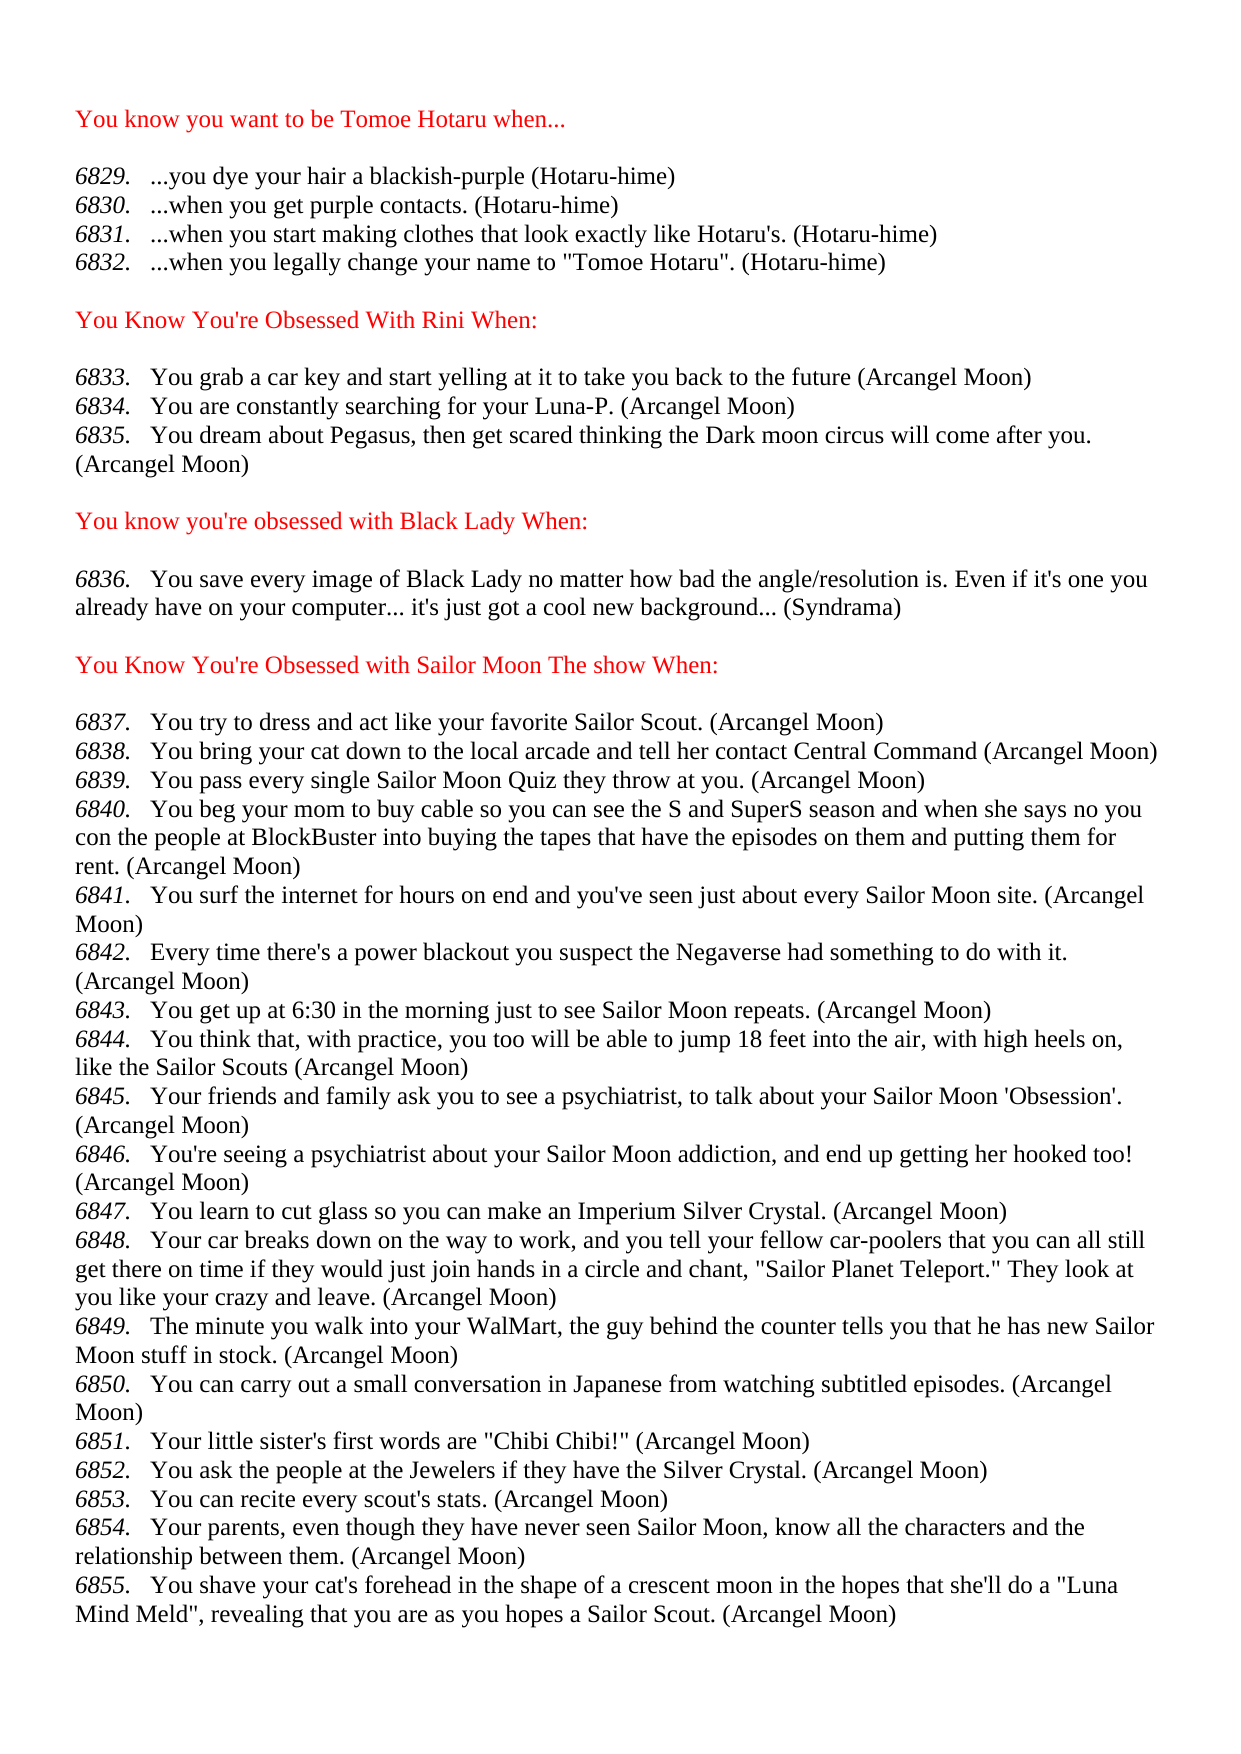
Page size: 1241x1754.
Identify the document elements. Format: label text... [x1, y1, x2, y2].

list Your friends and family ask you to see a psychiatrist, to talk about your Sailor Moon 'Obsession'. (Arcangel Moon) [75, 1081, 1165, 1139]
list ...when you get purple contacts. (Hotaru-hime) [75, 190, 1165, 219]
list You think that, with practice, you too will be able to jump 18 feet into the air, with high heels on, like the Sailor Scouts (Arcangel Moon) [75, 1024, 1165, 1081]
list Your car breaks down on the way to work, and you tell your fellow car-poolers that you can all still get there on time if they would just join hands in a circle and chant, "Sailor Planet Teleport." They look at you like your crazy and leave. (Arcangel Moon) [75, 1225, 1165, 1311]
list The minute you walk into your WalMart, the guy behind the counter tells you that he has new Sailor Moon stuff in stock. (Arcangel Moon) [75, 1311, 1165, 1369]
list Every time there's a power blackout you suspect the Negaverse had something to do with it. (Arcangel Moon) [75, 937, 1165, 995]
list You can recite every scout's stats. (Arcangel Moon) [75, 1484, 1165, 1512]
list You save every image of Black Lady no matter how bad the angle/resolution is. Even if it's one you already have on your computer... it's just got a cool new background... (Syndrama) [75, 564, 1165, 621]
list ...when you start making clothes that look exactly like Hotaru's. (Hotaru-hime) [75, 219, 1165, 247]
list You pass every single Sailor Moon Quiz they throw at you. (Arcangel Moon) [75, 765, 1165, 794]
list You learn to cut glass so you can make an Imperium Silver Crystal. (Arcangel Moon) [75, 1196, 1165, 1225]
list You beg your mom to buy cable so you can see the S and SuperS season and when she says no you con the people at BlockBuster into buying the tapes that have the episodes on them and putting them for rent. (Arcangel Moon) [75, 794, 1165, 880]
list You're seeing a psychiatrist about your Sailor Moon addiction, and end up getting her hooked too! (Arcangel Moon) [75, 1139, 1165, 1196]
list You get up at 6:30 in the morning just to see Sailor Moon repeats. (Arcangel Moon) [75, 995, 1165, 1024]
list You bring your cat down to the local arcade and tell her contact Central Command (Arcangel Moon) [75, 736, 1165, 765]
list You ask the people at the Jewelers if they have the Silver Crystal. (Arcangel Moon) [75, 1455, 1165, 1484]
list You can carry out a small conversation in Japanese from watching subtitled episodes. (Arcangel Moon) [75, 1369, 1165, 1426]
list You know you're obsessed with Black Lady When: [75, 506, 1165, 535]
list Your little sister's first words are "Chibi Chibi!" (Arcangel Moon) [75, 1426, 1165, 1455]
list Your parents, even though they have never seen Sailor Moon, know all the characters and the relationship between them. (Arcangel Moon) [75, 1512, 1165, 1570]
list You try to dress and act like your favorite Sailor Scout. (Arcangel Moon) [75, 707, 1165, 736]
list You surf the internet for hours on end and you've seen just about every Sailor Moon site. (Arcangel Moon) [75, 880, 1165, 937]
list You dream about Pegasus, then get scared thinking the Dark moon circus will come after you. (Arcangel Moon) [75, 420, 1165, 477]
list You Know You're Obsessed With Rini When: [75, 305, 1165, 334]
list You are constantly searching for your Luna-P. (Arcangel Moon) [75, 391, 1165, 420]
list ...you dye your hair a blackish-purple (Hotaru-hime) [75, 161, 1165, 190]
list You shave your cat's forehead in the shape of a crescent moon in the hopes that she'll do a "Luna Mind Meld", revealing that you are as you hopes a Sailor Scout. (Arcangel Moon) [75, 1570, 1165, 1627]
list You know you want to be Tomoe Hotaru when... [75, 104, 1165, 132]
list ...when you legally change your name to "Tomoe Hotaru". (Hotaru-hime) [75, 247, 1165, 276]
list You Know You're Obsessed with Sailor Moon The show When: [75, 650, 1165, 679]
list You grab a car key and start yelling at it to take you back to the future (Arcangel Moon) [75, 362, 1165, 391]
